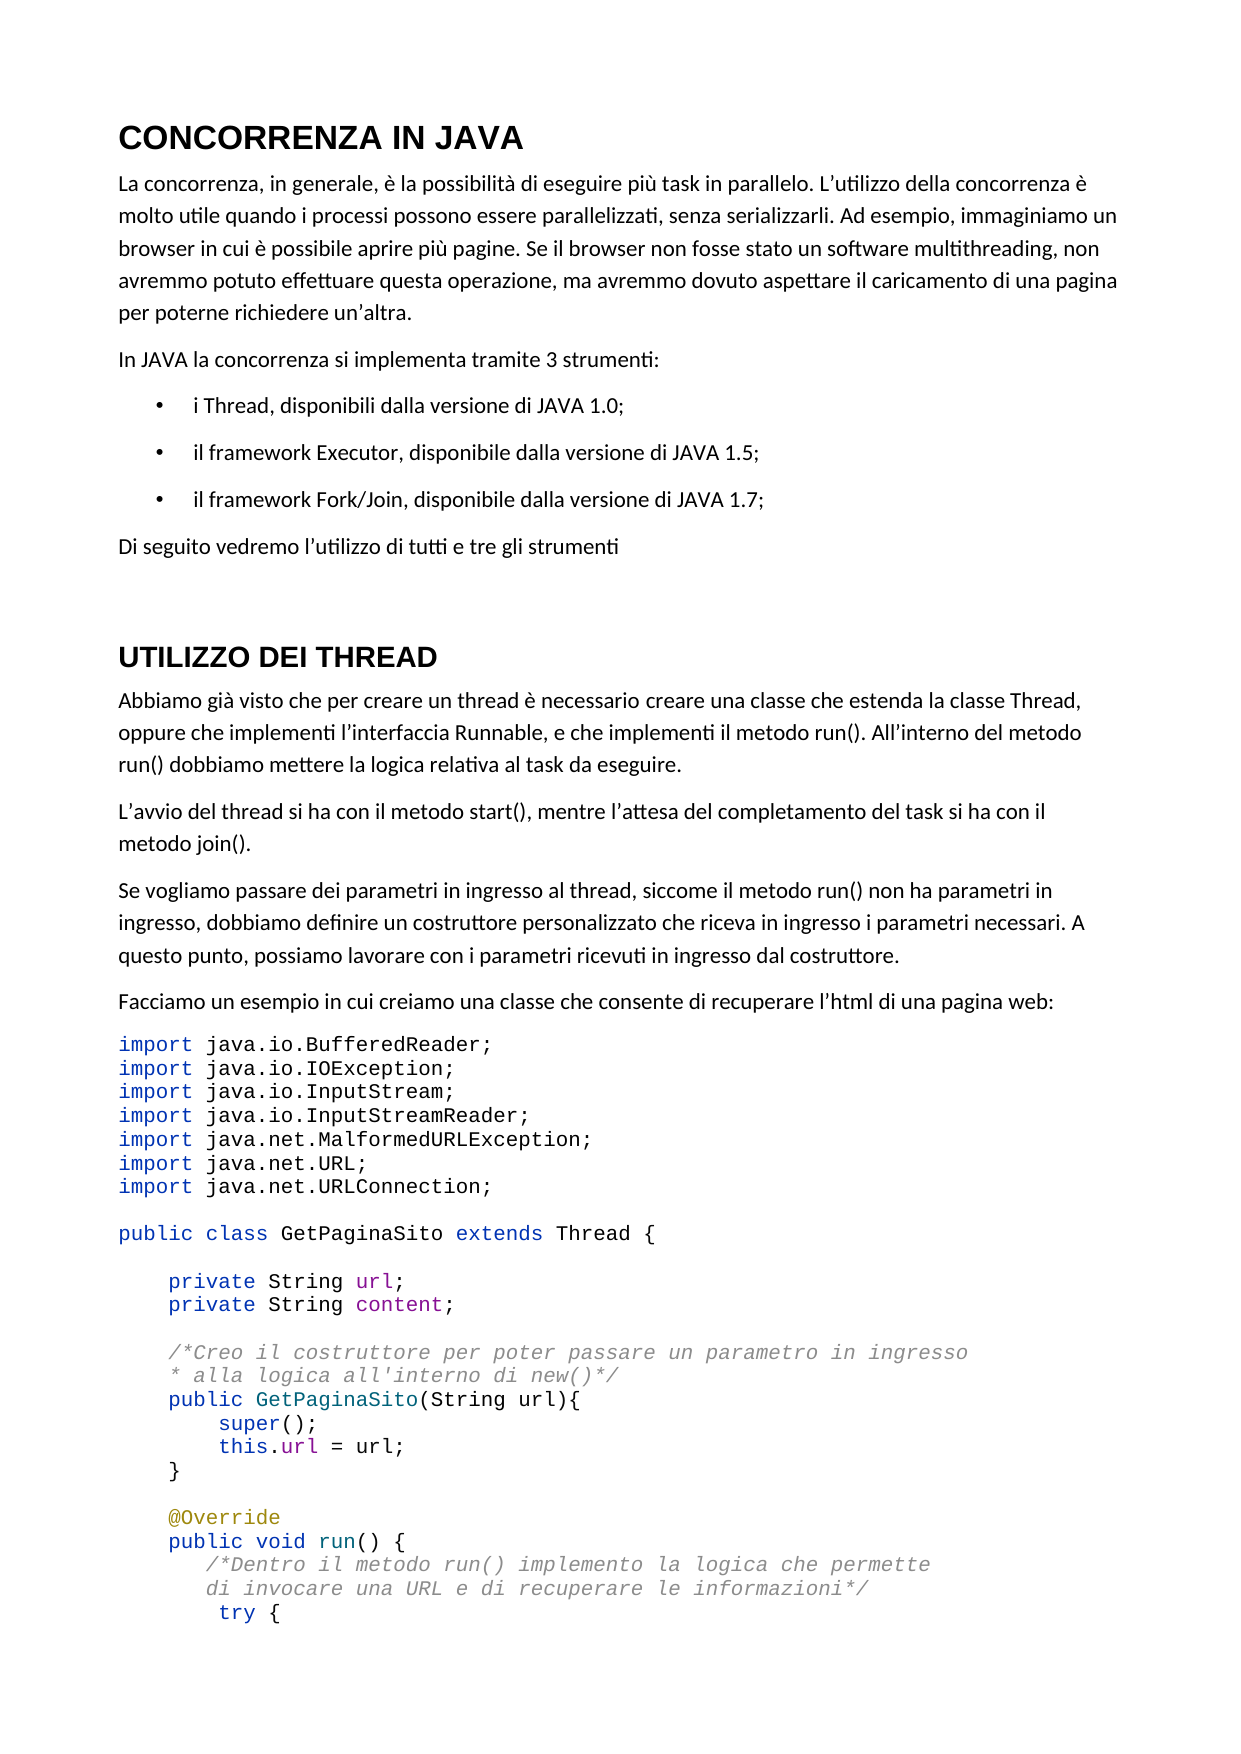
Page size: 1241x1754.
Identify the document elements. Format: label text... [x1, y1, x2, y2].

text Facciamo un esempio in cui creiamo una classe che consente di recuperare l’html di una pagina web: [118, 987, 1122, 1016]
subtitle UTILIZZO DEI THREAD [118, 640, 1122, 674]
text Abbiamo già visto che per creare un thread è necessario creare una classe che estenda la classe Thread, oppure che implementi l’interfaccia Runnable, e che implementi il metodo run(). All’interno del metodo run() dobbiamo mettere la logica relativa al task da eseguire. [118, 686, 1122, 779]
text Di seguito vedremo l’utilizzo di tutti e tre gli strumenti [118, 532, 1122, 560]
list i Thread, disponibili dalla versione di JAVA 1.0; [156, 392, 1122, 419]
text L’avvio del thread si ha con il metodo start(), mentre l’attesa del completamento del task si ha con il metodo join(). [118, 797, 1122, 858]
text La concorrenza, in generale, è la possibilità di eseguire più task in parallelo. L’utilizzo della concorrenza è molto utile quando i processi possono essere parallelizzati, senza serializzarli. Ad esempio, immaginiamo un browser in cui è possibile aprire più pagine. Se il browser non fosse stato un software multithreading, non avremmo potuto effettuare questa operazione, ma avremmo dovuto aspettare il caricamento di una pagina per poterne richiedere un’altra. [118, 169, 1122, 326]
list il framework Fork/Join, disponibile dalla versione di JAVA 1.7; [156, 485, 1122, 513]
text In JAVA la concorrenza si implementa tramite 3 strumenti: [118, 345, 1122, 373]
subtitle CONCORRENZA IN JAVA [118, 118, 1122, 157]
list il framework Executor, disponibile dalla versione di JAVA 1.5; [156, 438, 1122, 466]
text import java.io.BufferedReader; import java.io.IOException; import java.io.InputStream; import java.io.InputStreamReader; import java.net.MalformedURLException; import java.net.URL; import java.net.URLConnection; public class GetPaginaSito extends Thread { private String url; private String content; /*Creo il costruttore per poter passare un parametro in ingresso * alla logica all'interno di new()*/ public GetPaginaSito(String url){ super(); this.url = url; } @Override public void run() { /*Dentro il metodo run() implemento la logica che permette di invocare una URL e di recuperare le informazioni*/ try { [118, 1034, 1122, 1625]
text Se vogliamo passare dei parametri in ingresso al thread, siccome il metodo run() non ha parametri in ingresso, dobbiamo definire un costruttore personalizzato che riceva in ingresso i parametri necessari. A questo punto, possiamo lavorare con i parametri ricevuti in ingresso dal costruttore. [118, 876, 1122, 969]
